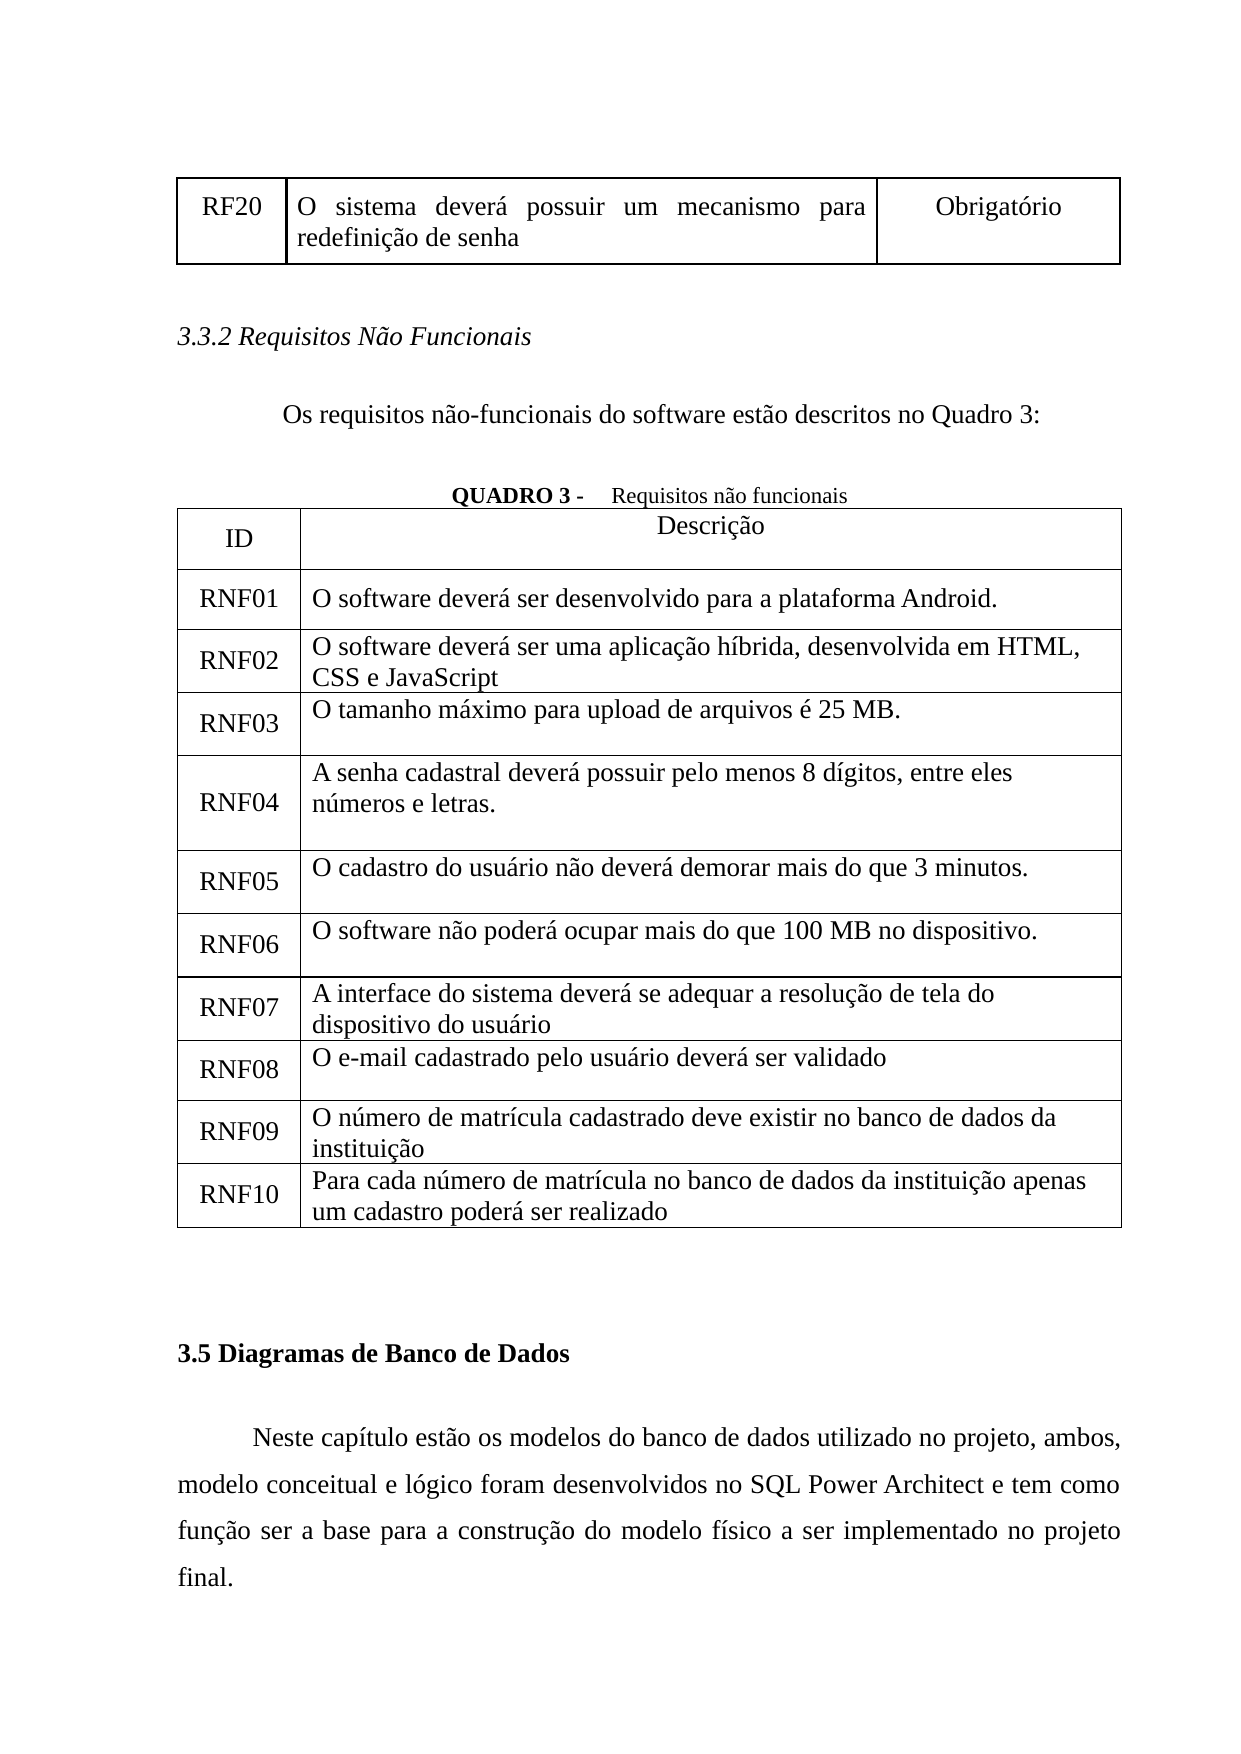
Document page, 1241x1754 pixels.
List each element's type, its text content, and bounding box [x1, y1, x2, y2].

table_cell RNF09 [178, 1101, 300, 1163]
table_cell RNF06 [178, 914, 300, 976]
table_cell O sistema deverá possuir um mecanismo para redefinição de senha [288, 179, 876, 262]
table_cell RNF04 [178, 756, 300, 850]
table_cell RNF03 [178, 693, 300, 755]
subtitle 3.5 Diagramas de Banco de Dados [177, 1337, 1122, 1368]
table_cell RNF02 [178, 630, 300, 692]
table_header ID [178, 509, 300, 568]
table_cell O software deverá ser desenvolvido para a plataforma Android. [301, 570, 1121, 629]
table_cell O cadastro do usuário não deverá demorar mais do que 3 minutos. [301, 851, 1121, 913]
table_cell RNF01 [178, 570, 300, 629]
table_header Descrição [301, 509, 1121, 568]
table_cell RNF07 [178, 978, 300, 1040]
table_cell RNF10 [178, 1164, 300, 1227]
table_cell Para cada número de matrícula no banco de dados da instituição apenas um cadastro poderá ser realizado [301, 1164, 1121, 1227]
table_cell O software deverá ser uma aplicação híbrida, desenvolvida em HTML, CSS e JavaScript [301, 630, 1121, 692]
table_cell RNF08 [178, 1041, 300, 1100]
subtitle 3.3.2 Requisitos Não Funcionais [177, 320, 1122, 351]
text Os requisitos não-funcionais do software estão descritos no Quadro 3: [177, 398, 1122, 429]
table_cell O e-mail cadastrado pelo usuário deverá ser validado [301, 1041, 1121, 1100]
table_cell A senha cadastral deverá possuir pelo menos 8 dígitos, entre eles números e letras. [301, 756, 1121, 850]
table_cell Obrigatório [878, 179, 1119, 262]
list Requisitos não funcionais [177, 482, 1122, 508]
table_cell RF20 [178, 179, 285, 262]
table_cell A interface do sistema deverá se adequar a resolução de tela do dispositivo do usuário [301, 978, 1121, 1040]
table_cell O software não poderá ocupar mais do que 100 MB no dispositivo. [301, 914, 1121, 976]
table_cell O tamanho máximo para upload de arquivos é 25 MB. [301, 693, 1121, 755]
table_cell RNF05 [178, 851, 300, 913]
table_cell O número de matrícula cadastrado deve existir no banco de dados da instituição [301, 1101, 1121, 1163]
text Neste capítulo estão os modelos do banco de dados utilizado no projeto, ambos, modelo conceitual e lógico foram desenvolvidos no SQL Power Architect e tem como função ser a base para a construção do modelo físico a ser implementado no projeto final. [177, 1421, 1122, 1592]
